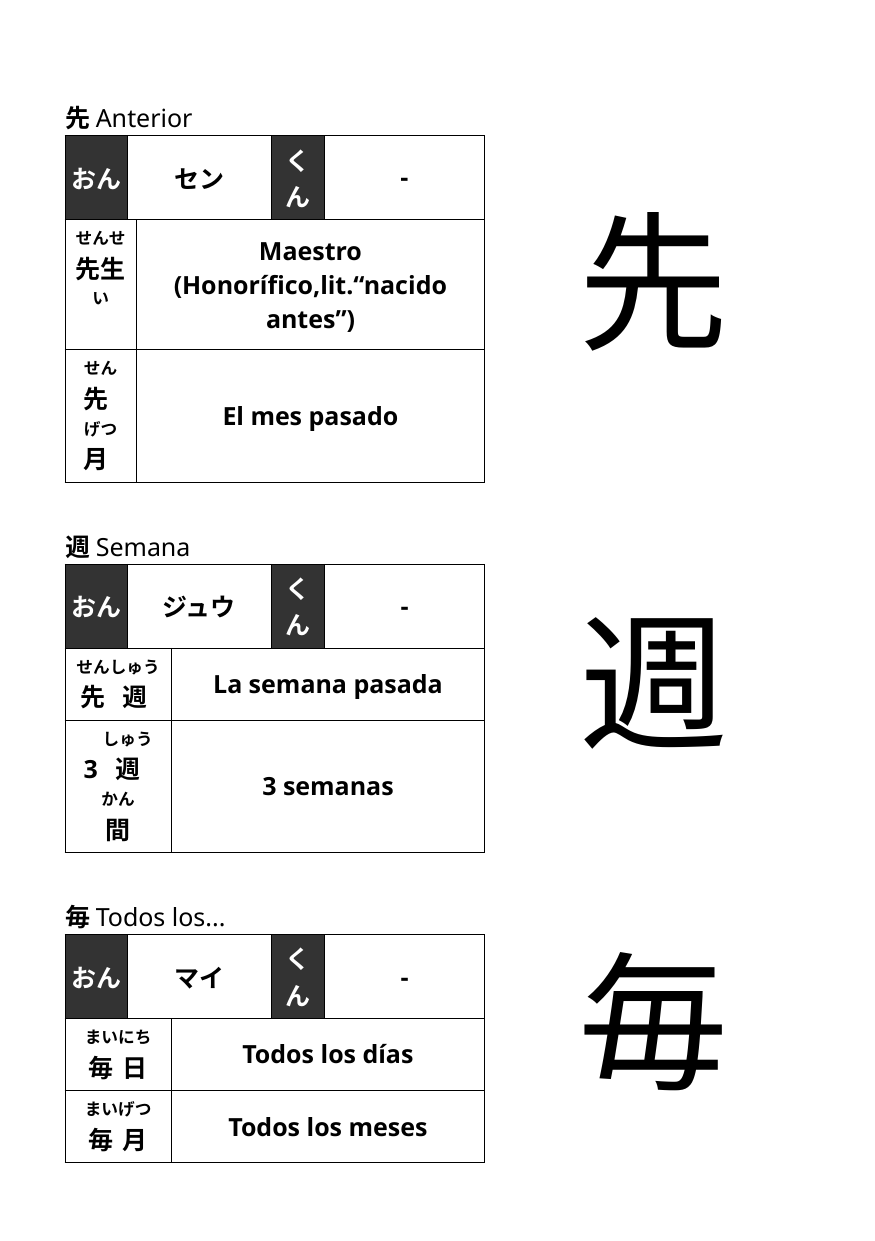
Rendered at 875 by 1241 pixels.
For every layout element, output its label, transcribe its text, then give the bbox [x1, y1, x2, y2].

table_cell 3週しゅう間かん [66, 721, 171, 852]
table_cell 週 Semana [59, 488, 490, 858]
table_cell 先せん月げつ [66, 350, 136, 482]
table_cell 先生せんせい [66, 220, 136, 349]
table_header おん [66, 136, 127, 219]
table_cell 3 semanas [172, 721, 484, 852]
table_header 先 [490, 59, 815, 488]
table_cell 週 [490, 488, 815, 858]
table_cell 毎 Todos los... [59, 858, 490, 1168]
table_cell La semana pasada [172, 649, 484, 720]
table_header - [325, 935, 484, 1018]
table_header セン [128, 136, 271, 219]
table_cell 毎 [490, 858, 815, 1168]
table_header 先 Anterior [59, 59, 490, 488]
table_header おん [66, 565, 127, 648]
table_header くん [272, 136, 324, 219]
table_cell 毎まい日にち [66, 1019, 171, 1090]
table_header マイ [128, 935, 271, 1018]
table_cell Todos los días [172, 1019, 484, 1090]
table_header くん [272, 565, 324, 648]
table_header - [325, 565, 484, 648]
table_header くん [272, 935, 324, 1018]
table_cell El mes pasado [137, 350, 484, 482]
table_header ジュウ [128, 565, 271, 648]
table_cell 先せん週しゅう [66, 649, 171, 720]
table_cell Todos los meses [172, 1091, 484, 1162]
table_header - [325, 136, 484, 219]
table_cell Maestro (Honorífico,lit.“nacido antes”) [137, 220, 484, 349]
table_header おん [66, 935, 127, 1018]
table_cell 毎まい月げつ [66, 1091, 171, 1162]
